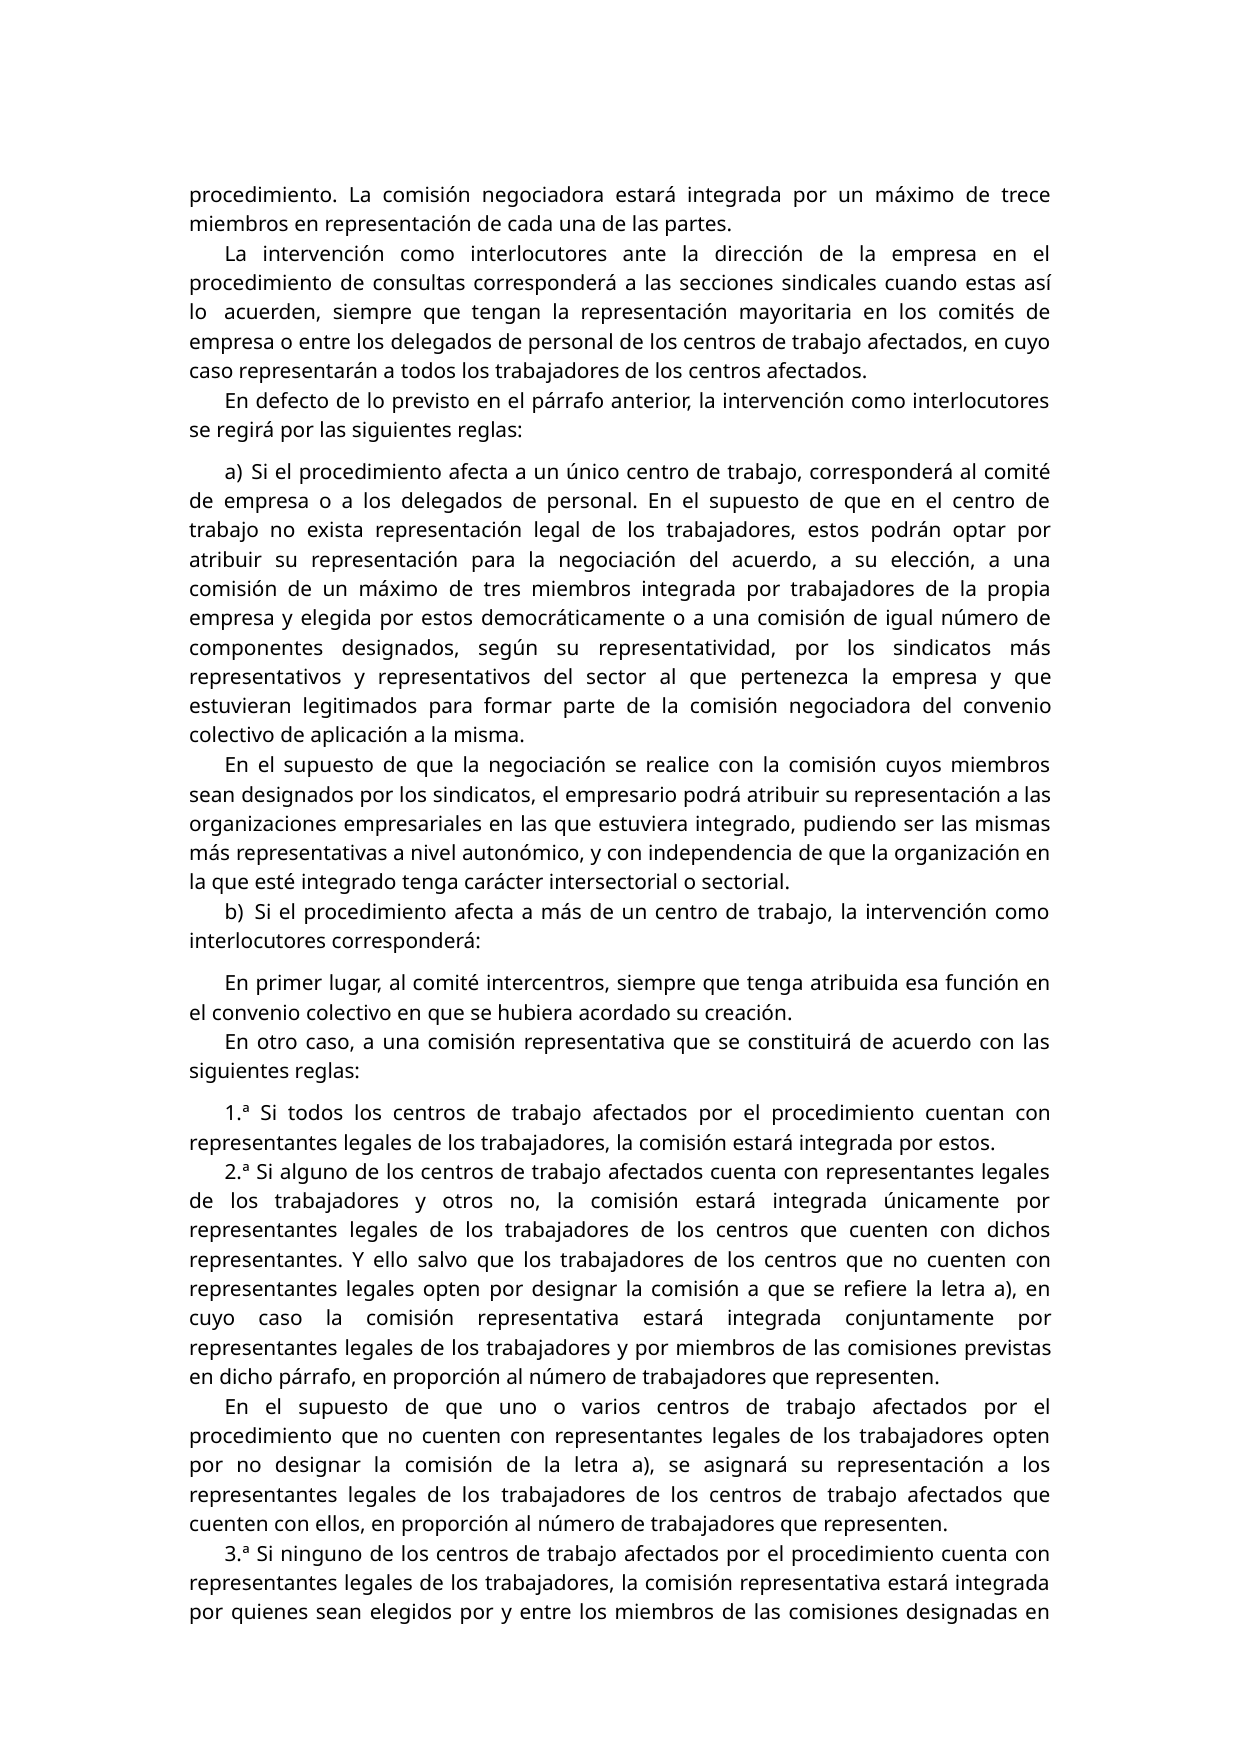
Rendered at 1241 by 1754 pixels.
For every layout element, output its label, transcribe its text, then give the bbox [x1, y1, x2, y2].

list Si el procedimiento afecta a un único centro de trabajo, corresponderá al comité de empresa o a los delegados de personal. En el supuesto de que en el centro de trabajo no exista representación legal de los trabajadores, estos podrán optar por atribuir su representación para la negociación del acuerdo, a su elección, a una comisión de un máximo de tres miembros integrada por trabajadores de la propia empresa y elegida por estos democráticamente o a una comisión de igual número de componentes designados, según su representatividad, por los sindicatos más representativos y representativos del sector al que pertenezca la empresa y que estuvieran legitimados para formar parte de la comisión negociadora del convenio colectivo de aplicación a la misma. [189, 457, 1051, 749]
text En el supuesto de que uno o varios centros de trabajo afectados por el procedimiento que no cuenten con representantes legales de los trabajadores opten por no designar la comisión de la letra a), se asignará su representación a los representantes legales de los trabajadores de los centros de trabajo afectados que cuenten con ellos, en proporción al número de trabajadores que representen. [189, 1392, 1051, 1537]
text En otro caso, a una comisión representativa que se constituirá de acuerdo con las siguientes reglas: [189, 1027, 1051, 1085]
text En primer lugar, al comité intercentros, siempre que tenga atribuida esa función en el convenio colectivo en que se hubiera acordado su creación. [189, 968, 1051, 1026]
text La intervención como interlocutores ante la dirección de la empresa en el procedimiento de consultas corresponderá a las secciones sindicales cuando estas así lo acuerden, siempre que tengan la representación mayoritaria en los comités de empresa o entre los delegados de personal de los centros de trabajo afectados, en cuyo caso representarán a todos los trabajadores de los centros afectados. [189, 239, 1051, 384]
text En el supuesto de que la negociación se realice con la comisión cuyos miembros sean designados por los sindicatos, el empresario podrá atribuir su representación a las organizaciones empresariales en las que estuviera integrado, pudiendo ser las mismas más representativas a nivel autonómico, y con independencia de que la organización en la que esté integrado tenga carácter intersectorial o sectorial. [189, 750, 1051, 896]
text procedimiento. La comisión negociadora estará integrada por un máximo de trece miembros en representación de cada una de las partes. [189, 180, 1051, 238]
list ª Si todos los centros de trabajo afectados por el procedimiento cuentan con representantes legales de los trabajadores, la comisión estará integrada por estos. [189, 1098, 1051, 1156]
list ª Si ninguno de los centros de trabajo afectados por el procedimiento cuenta con representantes legales de los trabajadores, la comisión representativa estará integrada por quienes sean elegidos por y entre los miembros de las comisiones designadas en [189, 1539, 1051, 1626]
text En defecto de lo previsto en el párrafo anterior, la intervención como interlocutores se regirá por las siguientes reglas: [189, 386, 1051, 443]
list Si el procedimiento afecta a más de un centro de trabajo, la intervención como interlocutores corresponderá: [189, 897, 1051, 955]
list ª Si alguno de los centros de trabajo afectados cuenta con representantes legales de los trabajadores y otros no, la comisión estará integrada únicamente por representantes legales de los trabajadores de los centros que cuenten con dichos representantes. Y ello salvo que los trabajadores de los centros que no cuenten con representantes legales opten por designar la comisión a que se refiere la letra a), en cuyo caso la comisión representativa estará integrada conjuntamente por representantes legales de los trabajadores y por miembros de las comisiones previstas en dicho párrafo, en proporción al número de trabajadores que representen. [189, 1157, 1052, 1390]
